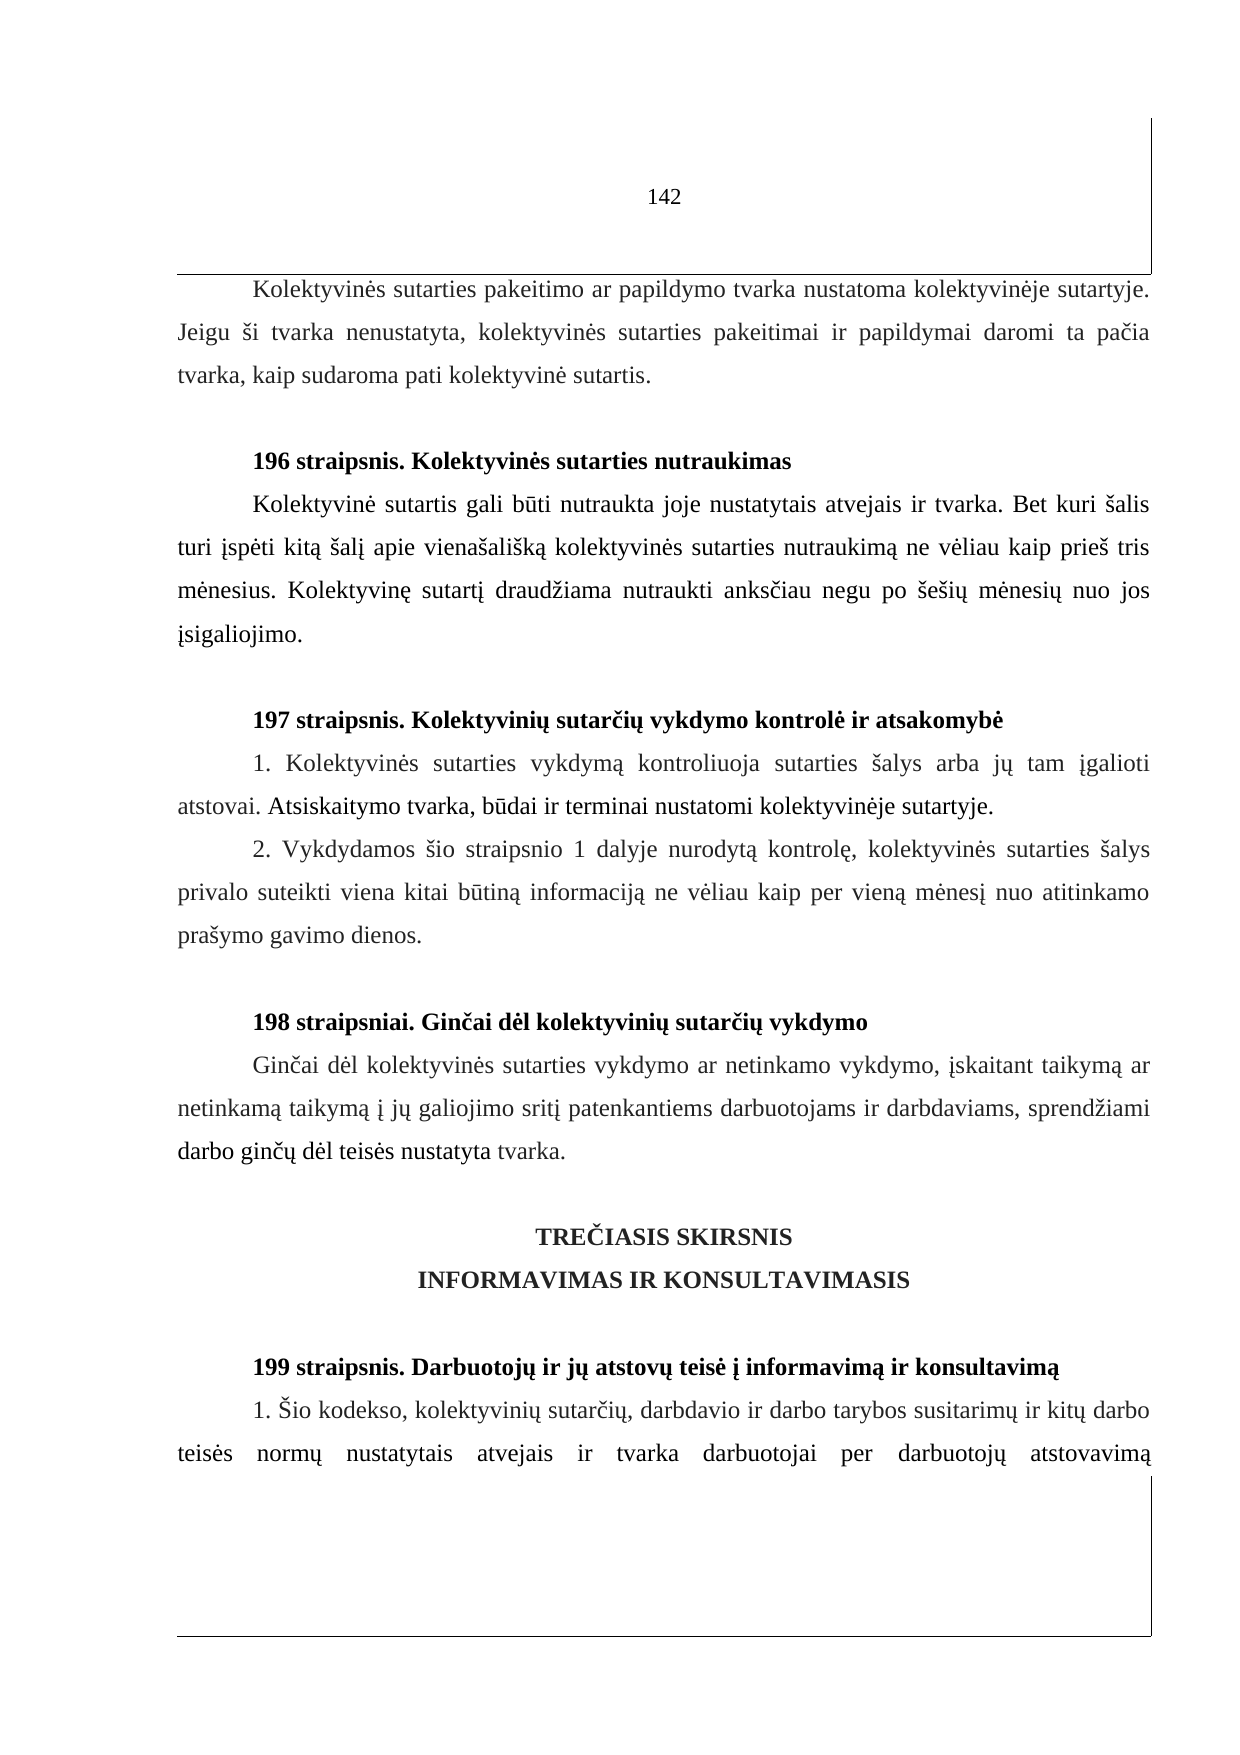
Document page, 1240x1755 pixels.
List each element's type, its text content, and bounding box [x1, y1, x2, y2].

text Ginčai dėl kolektyvinės sutarties vykdymo ar netinkamo vykdymo, įskaitant taikymą ar netinkamą taikymą į jų galiojimo sritį patenkantiems darbuotojams ir darbdaviams, sprendžiami darbo ginčų dėl teisės nustatyta tvarka. [177, 1050, 1151, 1165]
text Kolektyvinė sutartis gali būti nutraukta joje nustatytais atvejais ir tvarka. Bet kuri šalis turi įspėti kitą šalį apie vienašališką kolektyvinės sutarties nutraukimą ne vėliau kaip prieš tris mėnesius. Kolektyvinę sutartį draudžiama nutraukti anksčiau negu po šešių mėnesių nuo jos įsigaliojimo. [177, 489, 1151, 647]
text INFORMAVIMAS IR KONSULTAVIMASIS [177, 1266, 1151, 1294]
text 198 straipsniai. Ginčai dėl kolektyvinių sutarčių vykdymo [177, 1007, 1151, 1036]
text 196 straipsnis. Kolektyvinės sutarties nutraukimas [177, 446, 1151, 475]
text Kolektyvinės sutarties pakeitimo ar papildymo tvarka nustatoma kolektyvinėje sutartyje. Jeigu ši tvarka nenustatyta, kolektyvinės sutarties pakeitimai ir papildymai daromi ta pačia tvarka, kaip sudaroma pati kolektyvinė sutartis. [177, 274, 1151, 389]
text 199 straipsnis. Darbuotojų ir jų atstovų teisė į informavimą ir konsultavimą [177, 1352, 1151, 1381]
text 1. Kolektyvinės sutarties vykdymą kontroliuoja sutarties šalys arba jų tam įgalioti atstovai. Atsiskaitymo tvarka, būdai ir terminai nustatomi kolektyvinėje sutartyje. [177, 748, 1151, 820]
text TREČIASIS SKIRSNIS [177, 1222, 1151, 1251]
text 2. Vykdydamos šio straipsnio 1 dalyje nurodytą kontrolę, kolektyvinės sutarties šalys privalo suteikti viena kitai būtiną informaciją ne vėliau kaip per vieną mėnesį nuo atitinkamo prašymo gavimo dienos. [177, 834, 1151, 949]
text 197 straipsnis. Kolektyvinių sutarčių vykdymo kontrolė ir atsakomybė [177, 705, 1151, 734]
text 1. Šio kodekso, kolektyvinių sutarčių, darbdavio ir darbo tarybos susitarimų ir kitų darbo teisės normų nustatytais atvejais ir tvarka darbuotojai per darbuotojų atstovavimą [177, 1395, 1151, 1467]
